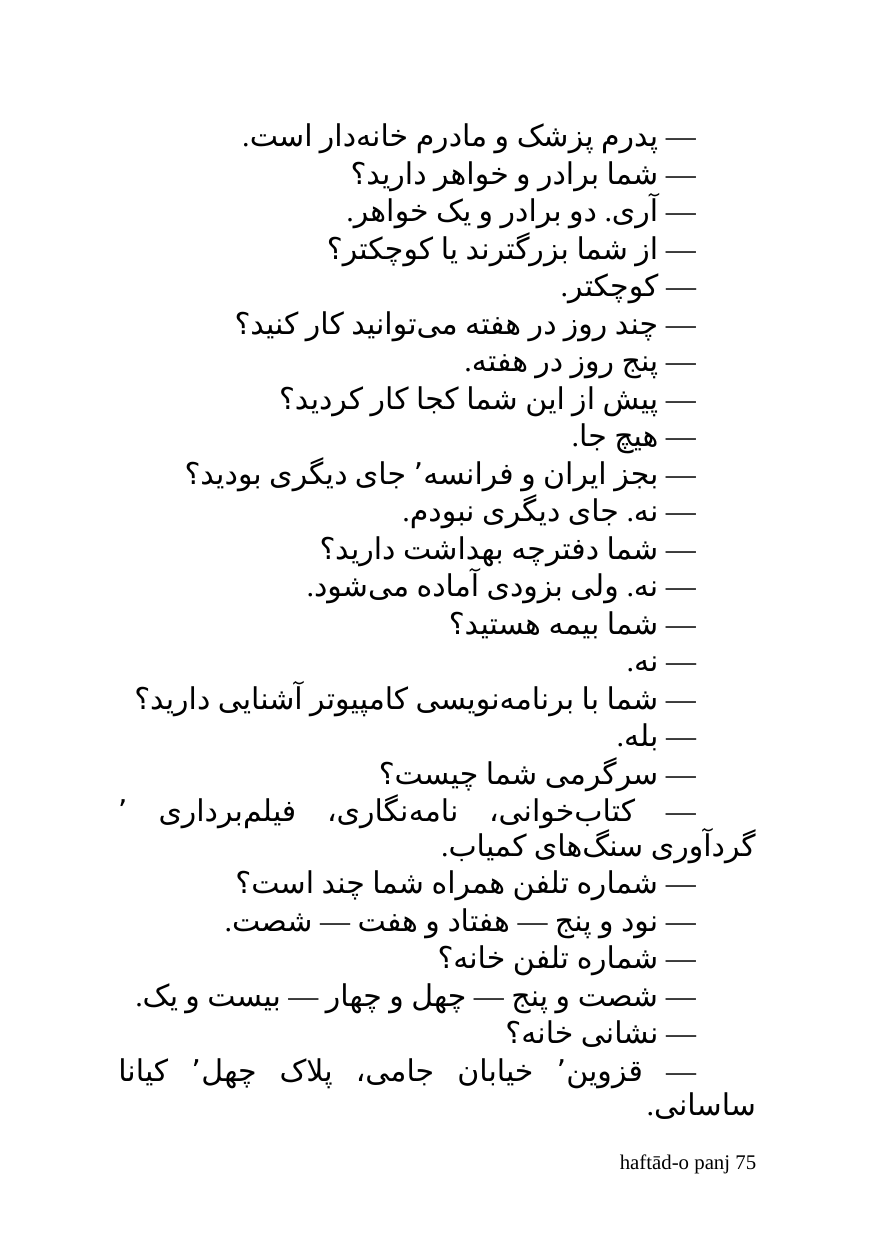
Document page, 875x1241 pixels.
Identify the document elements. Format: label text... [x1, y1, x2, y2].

text — نه. جای دیگری نبودم. [118, 493, 756, 528]
text — شماره تلفن خانه؟ [118, 941, 756, 975]
text — چند روز در هفته می‌توانید کار کنید؟ [118, 306, 756, 341]
text — نود و پنج — هفتاد و هفت — شصت. [118, 903, 756, 937]
text — شما با برنامه‌نویسی کامپیوتر آشنایی دارید؟ [118, 681, 756, 716]
text haftād-o panj 75 [118, 1150, 756, 1174]
text — از شما بزرگترند یا کوچکتر؟ [118, 231, 756, 266]
text — شصت و پنج — چهل و چهار — بیست و یک. [118, 978, 756, 1012]
text — پنج روز در هفته. [118, 343, 756, 378]
text — کوچکتر. [118, 268, 756, 303]
text — شماره تلفن همراه شما چند است؟ [118, 866, 756, 900]
text — نشانی خانه؟ [118, 1016, 756, 1050]
text — نه. ولی بزودی آماده می‌شود. [118, 568, 756, 603]
text — شما برادر و خواهر دارید؟ [118, 156, 756, 191]
text — نه. [118, 643, 756, 678]
text — قزوین٬ خیابان جامی، پلاک چهل٬ کیانا ساسانی. [118, 1053, 756, 1122]
text — بله. [118, 718, 756, 753]
text — آری. دو برادر و یک خواهر. [118, 193, 756, 228]
text — بجز ایران و فرانسه٬ جای دیگری بودید؟ [118, 456, 756, 491]
text — شما بیمه هستید؟ [118, 606, 756, 641]
text — سرگرمی شما چیست؟ [118, 756, 756, 791]
text — شما دفترچه بهداشت دارید؟ [118, 531, 756, 566]
text — کتاب‌خوانی، نامه‌نگاری، فیلم‌برداری ٬ گردآوری سنگ‌های کمیاب. [118, 793, 756, 862]
text — پیش از این شما کجا کار کردید؟ [118, 381, 756, 416]
text — پدرم پزشک و مادرم خانه‌دار است. [118, 118, 756, 153]
text — هیچ جا. [118, 418, 756, 453]
